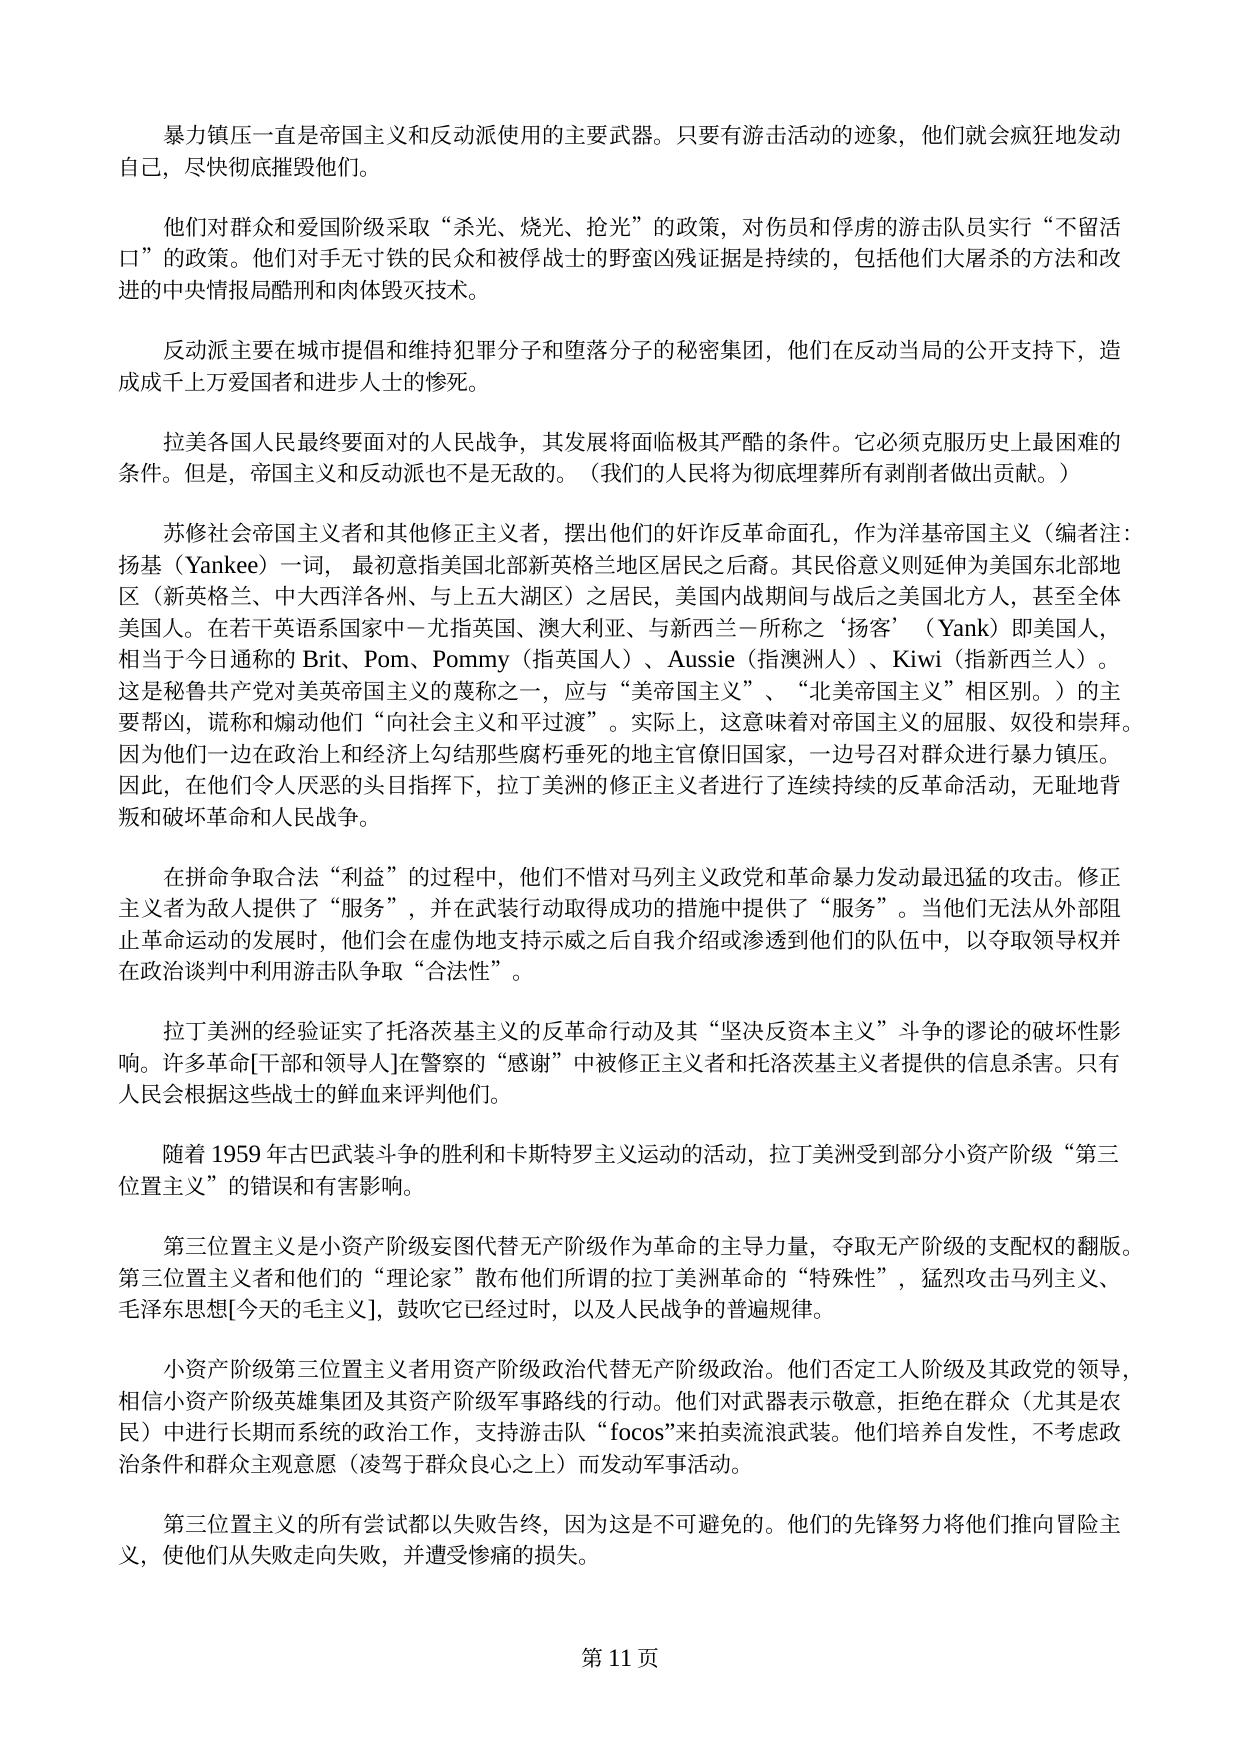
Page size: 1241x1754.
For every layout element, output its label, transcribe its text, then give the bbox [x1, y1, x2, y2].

text 拉美各国人民最终要面对的人民战争，其发展将面临极其严酷的条件。它必须克服历史上最困难的条件。但是，帝国主义和反动派也不是无敌的。（我们的人民将为彻底埋葬所有剥削者做出贡献。） [118, 425, 1122, 488]
text 第三位置主义的所有尝试都以失败告终，因为这是不可避免的。他们的先锋努力将他们推向冒险主义，使他们从失败走向失败，并遭受惨痛的损失。 [118, 1507, 1122, 1570]
text 反动派主要在城市提倡和维持犯罪分子和堕落分子的秘密集团，他们在反动当局的公开支持下，造成成千上万爱国者和进步人士的惨死。 [118, 333, 1122, 396]
text 随着1959年古巴武装斗争的胜利和卡斯特罗主义运动的活动，拉丁美洲受到部分小资产阶级“第三位置主义”的错误和有害影响。 [118, 1138, 1122, 1201]
text 苏修社会帝国主义者和其他修正主义者，摆出他们的奸诈反革命面孔，作为洋基帝国主义（编者注：扬基（Yankee）一词， 最初意指美国北部新英格兰地区居民之后裔。其民俗意义则延伸为美国东北部地区（新英格兰、中大西洋各州、与上五大湖区）之居民，美国内战期间与战后之美国北方人，甚至全体美国人。在若干英语系国家中－尤指英国、澳大利亚、与新西兰－所称之‘扬客’（Yank）即美国人，相当于今日通称的Brit、Pom、Pommy（指英国人）、Aussie（指澳洲人）、Kiwi（指新西兰人）。这是秘鲁共产党对美英帝国主义的蔑称之一，应与“美帝国主义”、“北美帝国主义”相区别。）的主要帮凶，谎称和煽动他们“向社会主义和平过渡”。实际上，这意味着对帝国主义的屈服、奴役和崇拜。因为他们一边在政治上和经济上勾结那些腐朽垂死的地主官僚旧国家，一边号召对群众进行暴力镇压。因此，在他们令人厌恶的头目指挥下，拉丁美洲的修正主义者进行了连续持续的反革命活动，无耻地背叛和破坏革命和人民战争。 [118, 517, 1122, 831]
text 拉丁美洲的经验证实了托洛茨基主义的反革命行动及其“坚决反资本主义”斗争的谬论的破坏性影响。许多革命[干部和领导人]在警察的“感谢”中被修正主义者和托洛茨基主义者提供的信息杀害。只有人民会根据这些战士的鲜血来评判他们。 [118, 1014, 1122, 1109]
text 小资产阶级第三位置主义者用资产阶级政治代替无产阶级政治。他们否定工人阶级及其政党的领导，相信小资产阶级英雄集团及其资产阶级军事路线的行动。他们对武器表示敬意，拒绝在群众（尤其是农民）中进行长期而系统的政治工作，支持游击队“focos”来拍卖流浪武装。他们培养自发性，不考虑政治条件和群众主观意愿（凌驾于群众良心之上）而发动军事活动。 [118, 1352, 1122, 1478]
text 他们对群众和爱国阶级采取“杀光、烧光、抢光”的政策，对伤员和俘虏的游击队员实行“不留活口”的政策。他们对手无寸铁的民众和被俘战士的野蛮凶残证据是持续的，包括他们大屠杀的方法和改进的中央情报局酷刑和肉体毁灭技术。 [118, 210, 1122, 304]
text 暴力镇压一直是帝国主义和反动派使用的主要武器。只要有游击活动的迹象，他们就会疯狂地发动自己，尽快彻底摧毁他们。 [118, 118, 1122, 181]
text 第三位置主义是小资产阶级妄图代替无产阶级作为革命的主导力量，夺取无产阶级的支配权的翻版。第三位置主义者和他们的“理论家”散布他们所谓的拉丁美洲革命的“特殊性”，猛烈攻击马列主义、毛泽东思想[今天的毛主义]，鼓吹它已经过时，以及人民战争的普遍规律。 [118, 1229, 1122, 1324]
text 在拼命争取合法“利益”的过程中，他们不惜对马列主义政党和革命暴力发动最迅猛的攻击。修正主义者为敌人提供了“服务”，并在武装行动取得成功的措施中提供了“服务”。当他们无法从外部阻止革命运动的发展时，他们会在虚伪地支持示威之后自我介绍或渗透到他们的队伍中，以夺取领导权并在政治谈判中利用游击队争取“合法性”。 [118, 860, 1122, 986]
